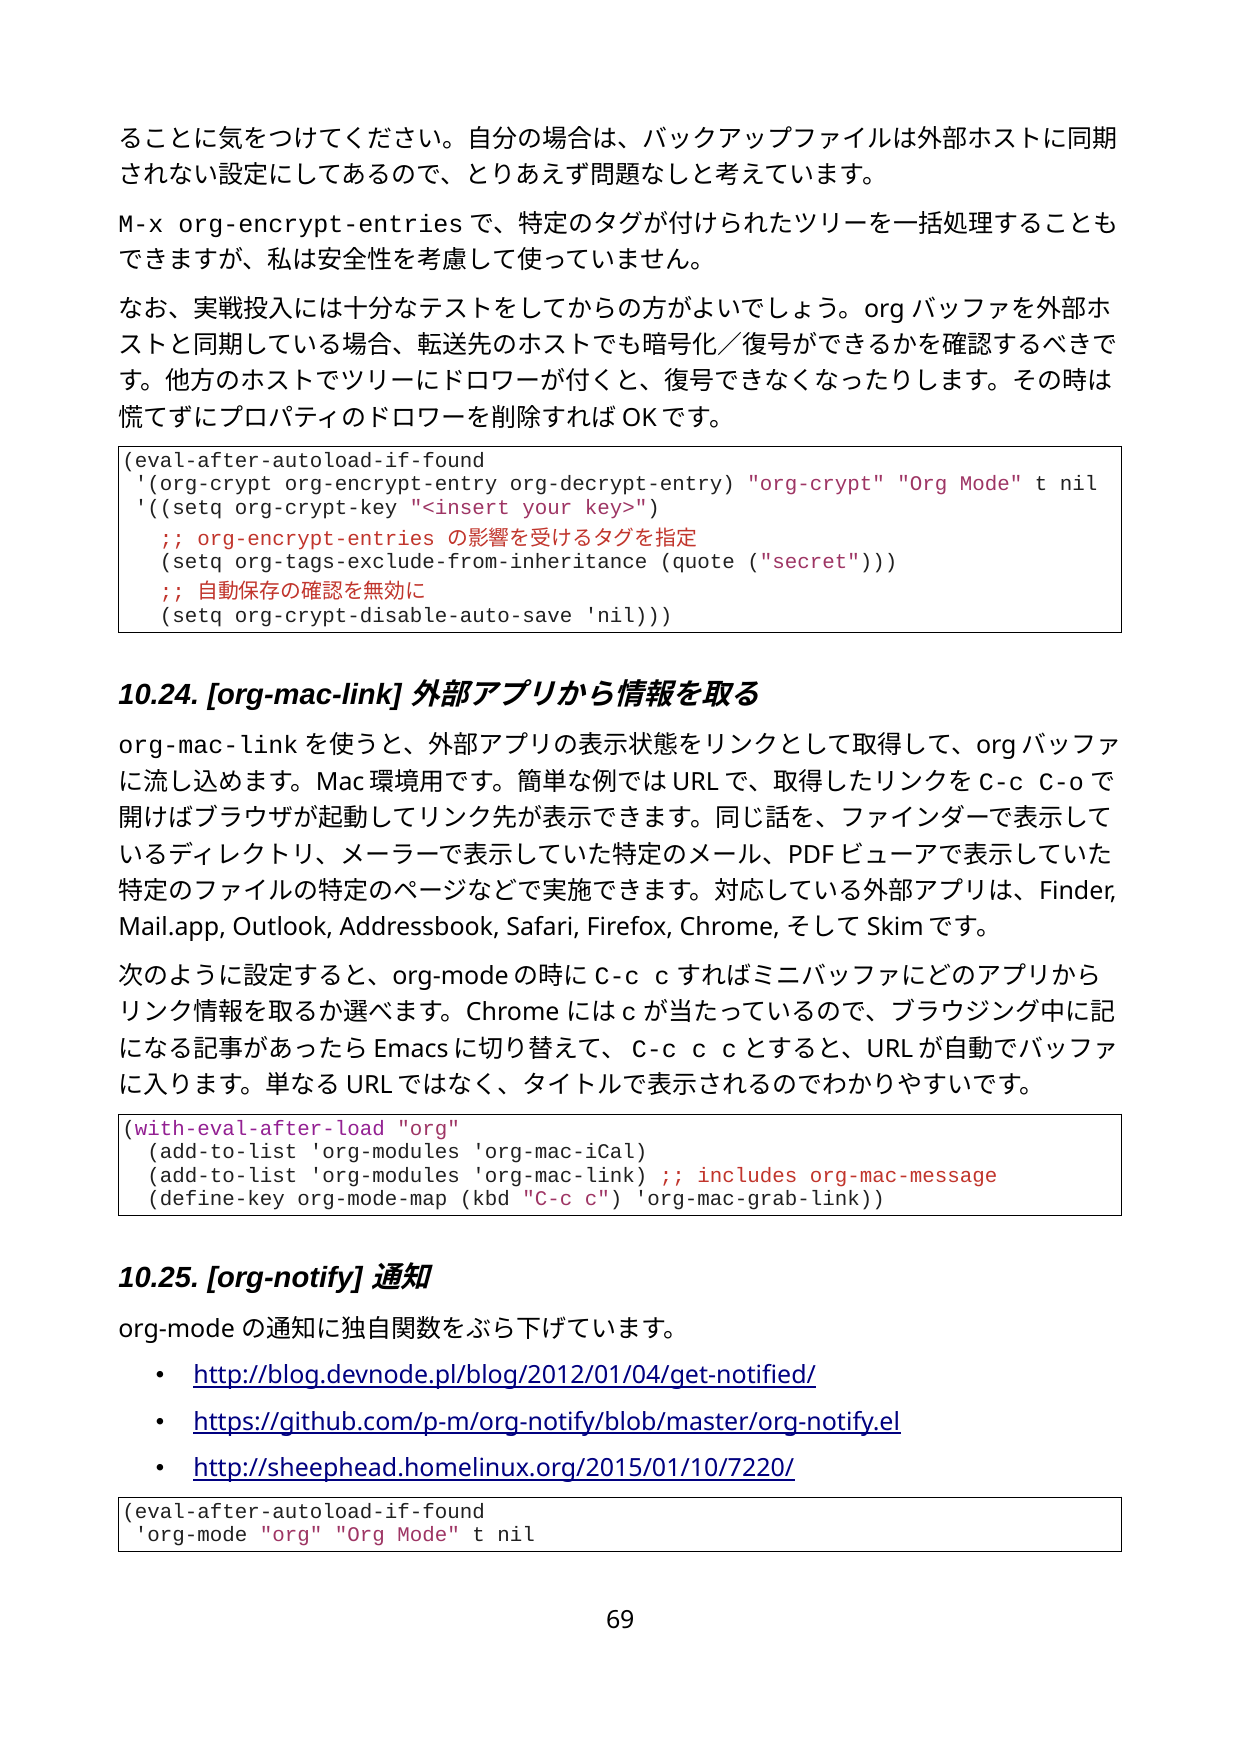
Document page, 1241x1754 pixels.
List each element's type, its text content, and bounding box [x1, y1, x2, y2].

list http://blog.devnode.pl/blog/2012/01/04/get-notified/ [156, 1357, 1122, 1391]
text (add-to-list 'org-modules 'org-mac-link) ;; includes org-mac-message [119, 1161, 1121, 1184]
text ;; org-encrypt-entries の影響を受けるタグを指定 [119, 517, 1121, 547]
text ;; 自動保存の確認を無効に [119, 571, 1121, 601]
text 'org-mode "org" "Org Mode" t nil [119, 1520, 1121, 1551]
text ることに気をつけてください。自分の場合は、バックアップファイルは外部ホストに同期されない設定にしてあるので、とりあえず問題なしと考えています。 [118, 118, 1122, 191]
text org-mac-link を使うと、外部アプリの表示状態をリンクとして取得して、orgバッファに流し込めます。Mac環境用です。簡単な例ではURLで、取得したリンクを C-c C-o で開けばブラウザが起動してリンク先が表示できます。同じ話を、ファインダーで表示しているディレクトリ、メーラーで表示していた特定のメール、PDFビューアで表示していた特定のファイルの特定のページなどで実施できます。対応している外部アプリは、Finder, Mail.app, Outlook, Addressbook, Safari, Firefox, Chrome, そして Skimです。 [118, 725, 1122, 943]
list http://sheephead.homelinux.org/2015/01/10/7220/ [156, 1450, 1122, 1484]
text (define-key org-mode-map (kbd "C-c c") 'org-mac-grab-link)) [119, 1184, 1121, 1215]
subtitle [org-mac-link] 外部アプリから情報を取る [118, 670, 1122, 712]
text '(org-crypt org-encrypt-entry org-decrypt-entry) "org-crypt" "Org Mode" t nil [119, 469, 1121, 493]
text (with-eval-after-load "org" [119, 1115, 1121, 1137]
text 次のように設定すると、org-modeの時に C-c c すればミニバッファにどのアプリからリンク情報を取るか選べます。Chrome には c が当たっているので、ブラウジング中に記になる記事があったらEmacsに切り替えて、 C-c c c とすると、URLが自動でバッファに入ります。単なるURLではなく、タイトルで表示されるのでわかりやすいです。 [118, 955, 1122, 1101]
text (eval-after-autoload-if-found [119, 1498, 1121, 1520]
text (add-to-list 'org-modules 'org-mac-iCal) [119, 1137, 1121, 1161]
text なお、実戦投入には十分なテストをしてからの方がよいでしょう。org バッファを外部ホストと同期している場合、転送先のホストでも暗号化／復号ができるかを確認するべきです。他方のホストでツリーにドロワーが付くと、復号できなくなったりします。その時は慌てずにプロパティのドロワーを削除すればOKです。 [118, 288, 1122, 433]
text (eval-after-autoload-if-found [119, 447, 1121, 469]
text '((setq org-crypt-key "<insert your key>") [119, 493, 1121, 517]
text (setq org-tags-exclude-from-inheritance (quote ("secret"))) [119, 547, 1121, 571]
subtitle [org-notify] 通知 [118, 1253, 1122, 1296]
text org-mode の通知に独自関数をぶら下げています。 [118, 1308, 1122, 1344]
text M-x org-encrypt-entries で、特定のタグが付けられたツリーを一括処理することもできますが、私は安全性を考慮して使っていません。 [118, 203, 1122, 276]
text (setq org-crypt-disable-auto-save 'nil))) [119, 601, 1121, 632]
list https://github.com/p-m/org-notify/blob/master/org-notify.el [156, 1403, 1122, 1438]
